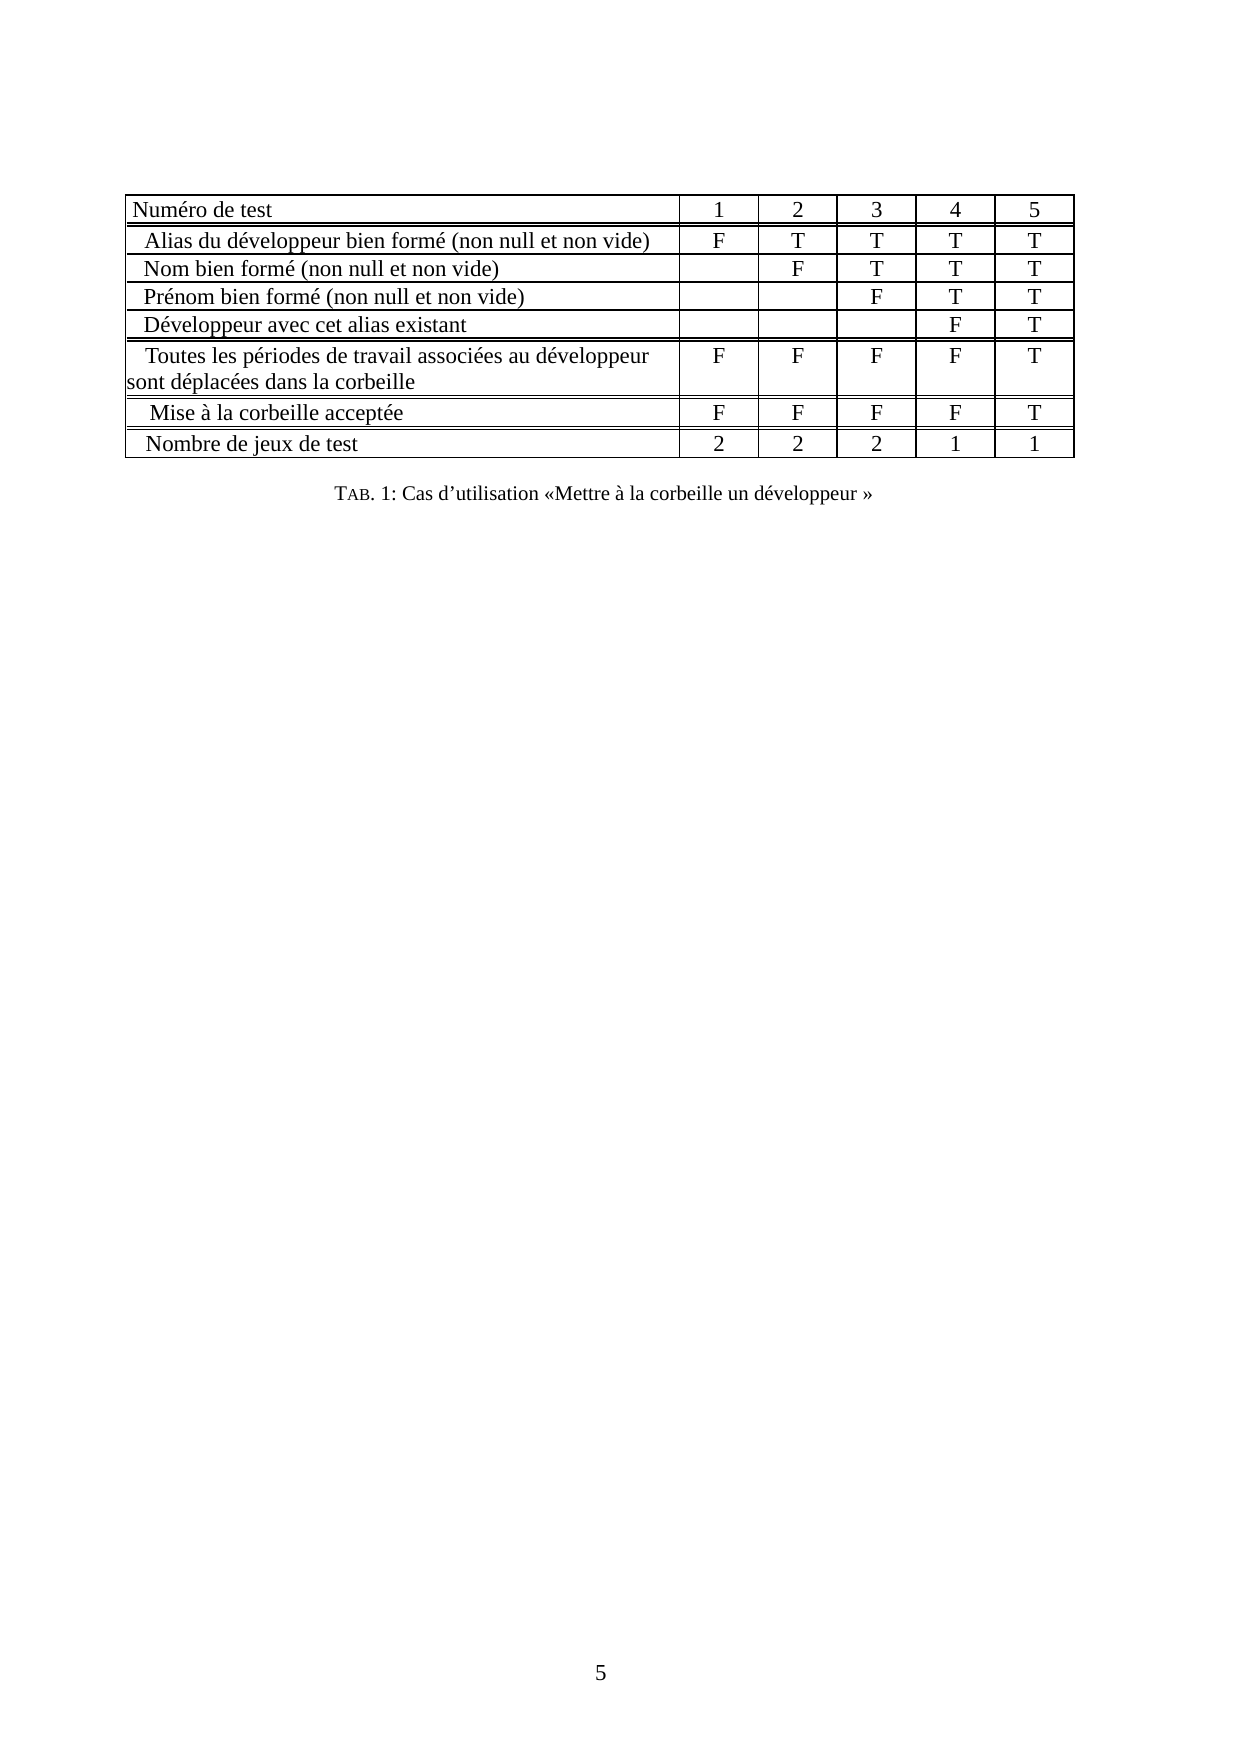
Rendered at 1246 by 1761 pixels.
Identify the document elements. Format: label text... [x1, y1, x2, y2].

table_cell F [680, 227, 758, 253]
table_cell T [838, 227, 915, 253]
table_cell 1 [996, 430, 1073, 457]
table_cell Toutes les périodes de travail associées au développeur sont déplacées dans la corbeille [126, 341, 679, 394]
table_cell T [996, 311, 1073, 337]
table_header 4 [917, 196, 994, 222]
table_header Numéro de test [126, 196, 679, 222]
table_cell 2 [838, 430, 915, 457]
table_cell [680, 311, 758, 337]
table_cell T [996, 283, 1073, 309]
table_cell F [680, 342, 758, 394]
table_cell T [996, 399, 1073, 426]
table_cell T [759, 227, 836, 253]
table_cell Alias du développeur bien formé (non null et non vide) [126, 226, 679, 253]
table_cell T [917, 283, 994, 309]
table_cell T [996, 255, 1073, 281]
table_cell T [996, 342, 1073, 394]
table_cell [759, 311, 836, 337]
table_cell F [680, 399, 758, 426]
table_cell F [917, 311, 994, 337]
table_cell F [759, 399, 836, 426]
table_cell 2 [680, 430, 758, 457]
table_cell T [996, 227, 1073, 253]
table_header 2 [759, 196, 836, 222]
table_header 5 [996, 196, 1073, 222]
table_cell T [917, 255, 994, 281]
table_cell F [838, 399, 915, 426]
text Tab. 1: Cas d’utilisation «Mettre à la corbeille un développeur » [126, 479, 1075, 506]
table_cell T [838, 255, 915, 281]
table_cell F [838, 283, 915, 309]
table_cell [759, 283, 836, 309]
table_cell [838, 311, 915, 337]
table_cell [680, 283, 758, 309]
table_cell 1 [917, 430, 994, 457]
table_cell F [917, 399, 994, 426]
table_cell [680, 255, 758, 281]
table_cell Mise à la corbeille acceptée [126, 399, 679, 426]
table_header 3 [838, 196, 915, 222]
table_cell F [838, 342, 915, 394]
table_header 1 [680, 196, 758, 222]
table_cell Développeur avec cet alias existant [126, 310, 679, 337]
table_cell F [759, 342, 836, 394]
table_cell Prénom bien formé (non null et non vide) [126, 282, 679, 309]
table_cell F [759, 255, 836, 281]
table_cell F [917, 342, 994, 394]
table_cell Nombre de jeux de test [126, 430, 679, 457]
table_cell T [917, 227, 994, 253]
table_cell 2 [759, 430, 836, 457]
table_cell Nom bien formé (non null et non vide) [126, 254, 679, 281]
